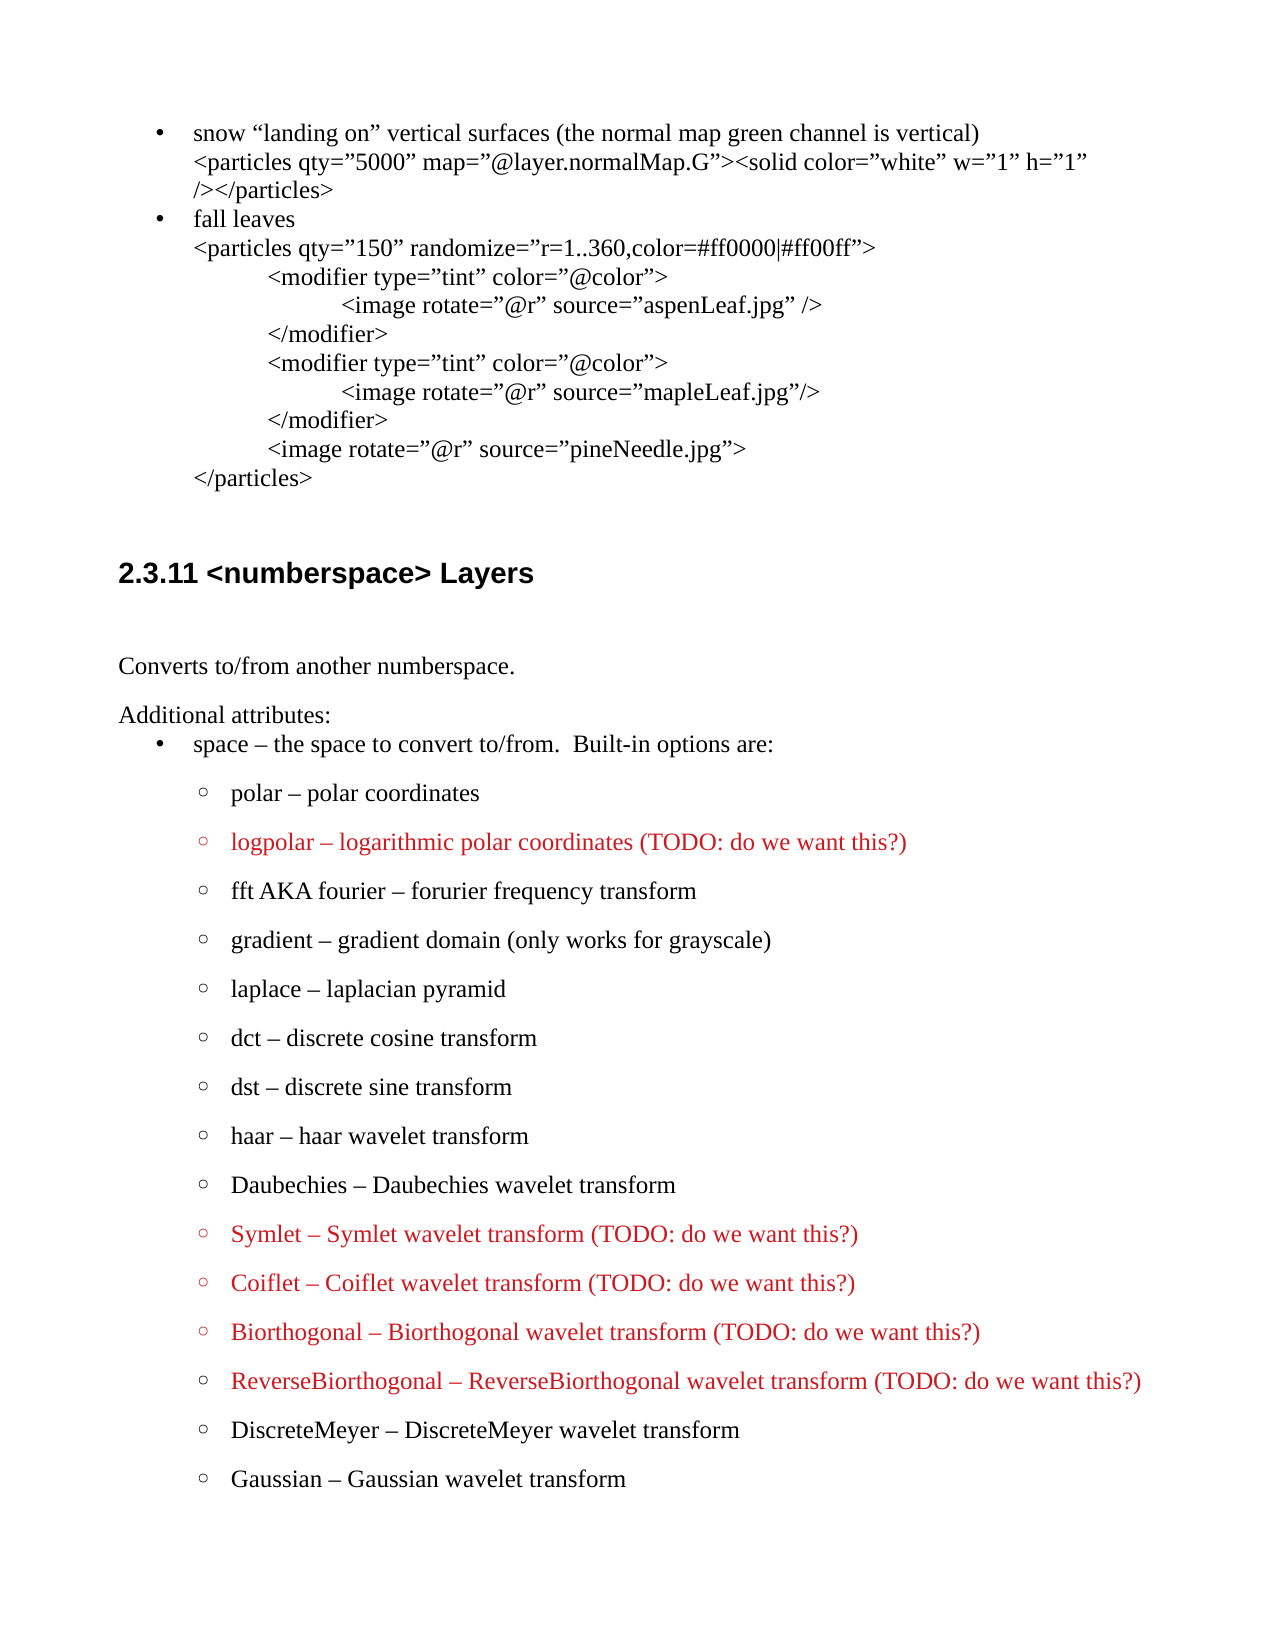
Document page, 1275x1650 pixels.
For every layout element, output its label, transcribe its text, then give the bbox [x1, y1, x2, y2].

list ReverseBiorthogonal – ReverseBiorthogonal wavelet transform (TODO: do we want this?) [193, 1366, 1157, 1395]
text Additional attributes: [118, 700, 1157, 729]
list haar – haar wavelet transform [193, 1121, 1157, 1150]
list dst – discrete sine transform [193, 1072, 1157, 1101]
list fft AKA fourier – forurier frequency transform [193, 876, 1157, 904]
list gradient – gradient domain (only works for grayscale) [193, 925, 1157, 954]
text Converts to/from another numberspace. [118, 651, 1157, 679]
list DiscreteMeyer – DiscreteMeyer wavelet transform [193, 1416, 1157, 1444]
list Gaussian – Gaussian wavelet transform [193, 1464, 1157, 1493]
list logpolar – logarithmic polar coordinates (TODO: do we want this?) [193, 827, 1157, 856]
list fall leaves <particles qty=”150” randomize=”r=1..360,color=#ff0000|#ff00ff”> <modifier type=”tint” color=”@color”> <image rotate=”@r” source=”aspenLeaf.jpg” /> </modifier> <modifier type=”tint” color=”@color”> <image rotate=”@r” source=”mapleLeaf.jpg”/> </modifier> <image rotate=”@r” source=”pineNeedle.jpg”> </particles> [156, 204, 1157, 492]
subtitle 2.3.11 <numberspace> Layers [118, 556, 1157, 589]
list space – the space to convert to/from. Built-in options are: [156, 729, 1157, 757]
list snow “landing on” vertical surfaces (the normal map green channel is vertical) <particles qty=”5000” map=”@layer.normalMap.G”><solid color=”white” w=”1” h=”1” /></particles> [156, 118, 1157, 204]
list laplace – laplacian pyramid [193, 974, 1157, 1003]
list Daubechies – Daubechies wavelet transform [193, 1170, 1157, 1199]
list Symlet – Symlet wavelet transform (TODO: do we want this?) [193, 1219, 1157, 1248]
list Biorthogonal – Biorthogonal wavelet transform (TODO: do we want this?) [193, 1317, 1157, 1346]
list Coiflet – Coiflet wavelet transform (TODO: do we want this?) [193, 1268, 1157, 1297]
list polar – polar coordinates [193, 778, 1157, 806]
list dct – discrete cosine transform [193, 1023, 1157, 1052]
